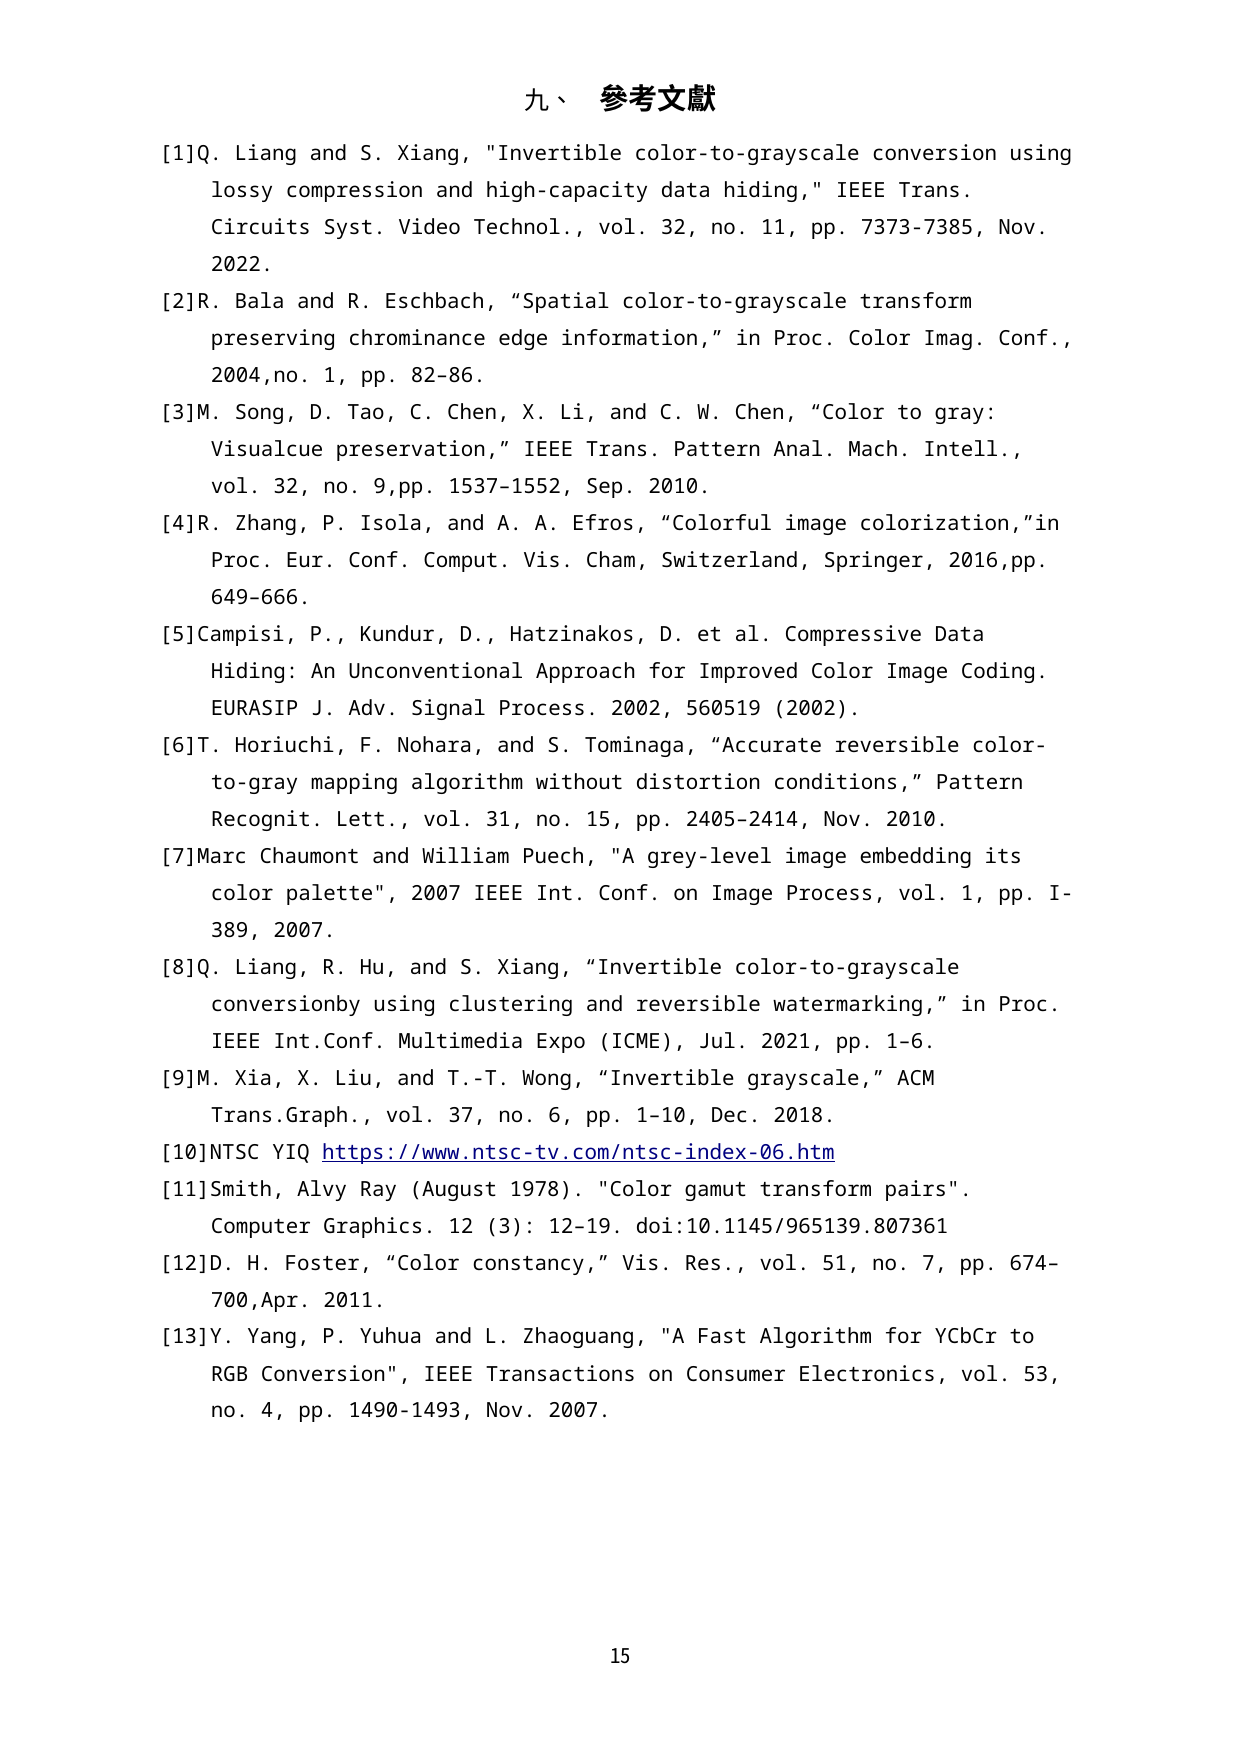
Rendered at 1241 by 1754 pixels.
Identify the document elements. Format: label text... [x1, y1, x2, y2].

list Campisi, P., Kundur, D., Hatzinakos, D. et al. Compressive Data Hiding: An Unconventional Approach for Improved Color Image Coding. EURASIP J. Adv. Signal Process. 2002, 560519 (2002). [159, 615, 1082, 726]
list Y. Yang, P. Yuhua and L. Zhaoguang, "A Fast Algorithm for YCbCr to RGB Conversion", IEEE Transactions on Consumer Electronics, vol. 53, no. 4, pp. 1490-1493, Nov. 2007. [159, 1317, 1082, 1465]
list R. Bala and R. Eschbach, “Spatial color-to-grayscale transform preserving chrominance edge information,” in Proc. Color Imag. Conf., 2004,no. 1, pp. 82–86. [159, 282, 1082, 393]
list 參考文獻 [148, 60, 1092, 134]
list R. Zhang, P. Isola, and A. A. Efros, “Colorful image colorization,”in Proc. Eur. Conf. Comput. Vis. Cham, Switzerland, Springer, 2016,pp. 649–666. [159, 504, 1082, 615]
list Marc Chaumont and William Puech, "A grey-level image embedding its color palette", 2007 IEEE Int. Conf. on Image Process, vol. 1, pp. I-389, 2007. [159, 837, 1082, 948]
list Q. Liang, R. Hu, and S. Xiang, “Invertible color-to-grayscale conversionby using clustering and reversible watermarking,” in Proc. IEEE Int.Conf. Multimedia Expo (ICME), Jul. 2021, pp. 1–6. [159, 948, 1082, 1058]
list Smith, Alvy Ray (August 1978). "Color gamut transform pairs". Computer Graphics. 12 (3): 12–19. doi:10.1145/965139.807361 [159, 1169, 1082, 1243]
list M. Song, D. Tao, C. Chen, X. Li, and C. W. Chen, “Color to gray: Visualcue preservation,” IEEE Trans. Pattern Anal. Mach. Intell., vol. 32, no. 9,pp. 1537–1552, Sep. 2010. [159, 393, 1082, 504]
list D. H. Foster, “Color constancy,” Vis. Res., vol. 51, no. 7, pp. 674–700,Apr. 2011. [159, 1243, 1082, 1317]
list Q. Liang and S. Xiang, "Invertible color-to-grayscale conversion using lossy compression and high-capacity data hiding," IEEE Trans. Circuits Syst. Video Technol., vol. 32, no. 11, pp. 7373-7385, Nov. 2022. [159, 134, 1082, 282]
list M. Xia, X. Liu, and T.-T. Wong, “Invertible grayscale,” ACM Trans.Graph., vol. 37, no. 6, pp. 1–10, Dec. 2018. [159, 1058, 1082, 1132]
list NTSC YIQ https://www.ntsc-tv.com/ntsc-index-06.htm [159, 1132, 1082, 1169]
list T. Horiuchi, F. Nohara, and S. Tominaga, “Accurate reversible color-to-gray mapping algorithm without distortion conditions,” Pattern Recognit. Lett., vol. 31, no. 15, pp. 2405–2414, Nov. 2010. [159, 726, 1082, 837]
